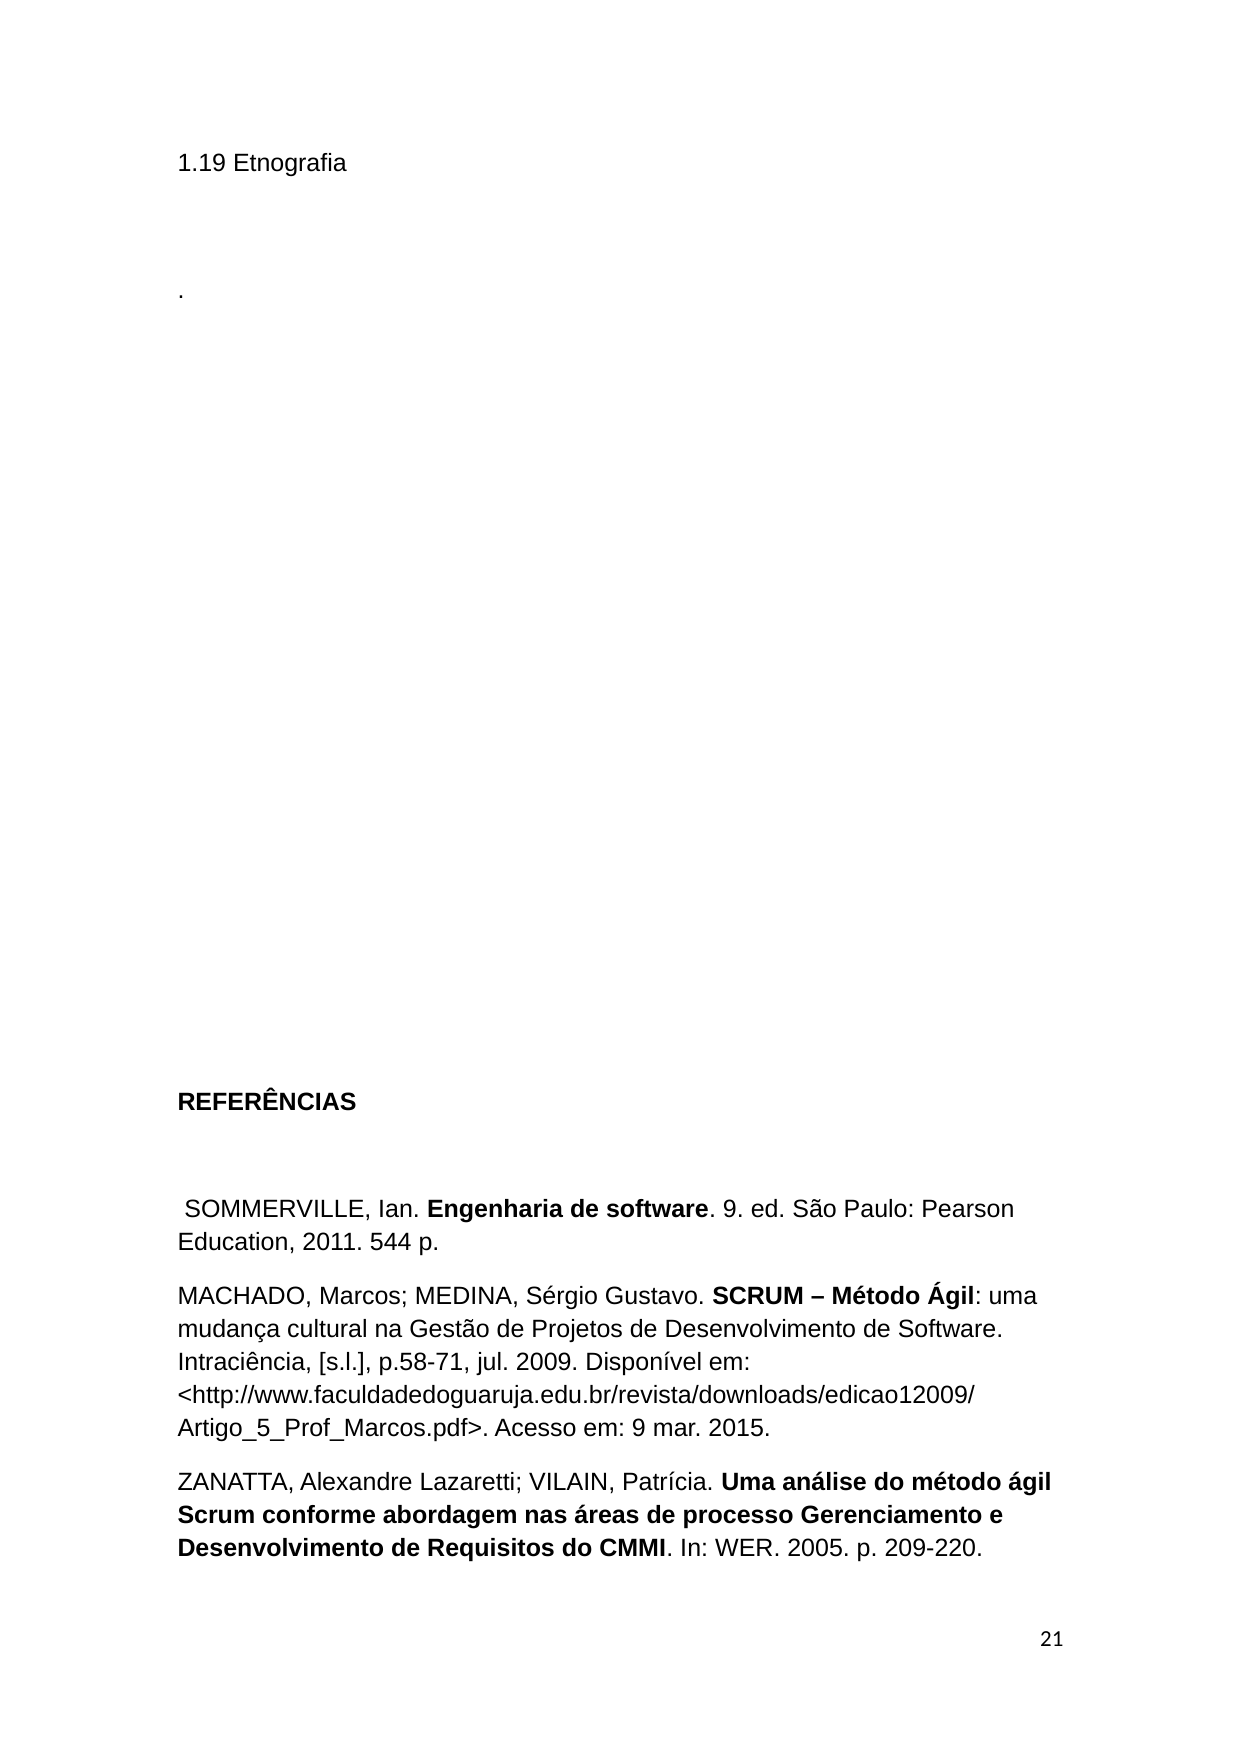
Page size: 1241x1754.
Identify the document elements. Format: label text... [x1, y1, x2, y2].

text MACHADO, Marcos; MEDINA, Sérgio Gustavo. SCRUM – Método Ágil: uma mudança cultural na Gestão de Projetos de Desenvolvimento de Software. Intraciência, [s.l.], p.58-71, jul. 2009. Disponível em: <http://www.faculdadedoguaruja.edu.br/revista/downloads/edicao12009/Artigo_5_Prof_Marcos.pdf>. Acesso em: 9 mar. 2015. [177, 1281, 1063, 1442]
text . [177, 276, 1063, 304]
text ZANATTA, Alexandre Lazaretti; VILAIN, Patrícia. Uma análise do método ágil Scrum conforme abordagem nas áreas de processo Gerenciamento e Desenvolvimento de Requisitos do CMMI. In: WER. 2005. p. 209-220. [177, 1467, 1063, 1562]
text REFERÊNCIAS [177, 1087, 1063, 1115]
text 1.19 Etnografia [177, 148, 1063, 176]
text SOMMERVILLE, Ian. Engenharia de software. 9. ed. São Paulo: Pearson Education, 2011. 544 p. [177, 1194, 1063, 1256]
